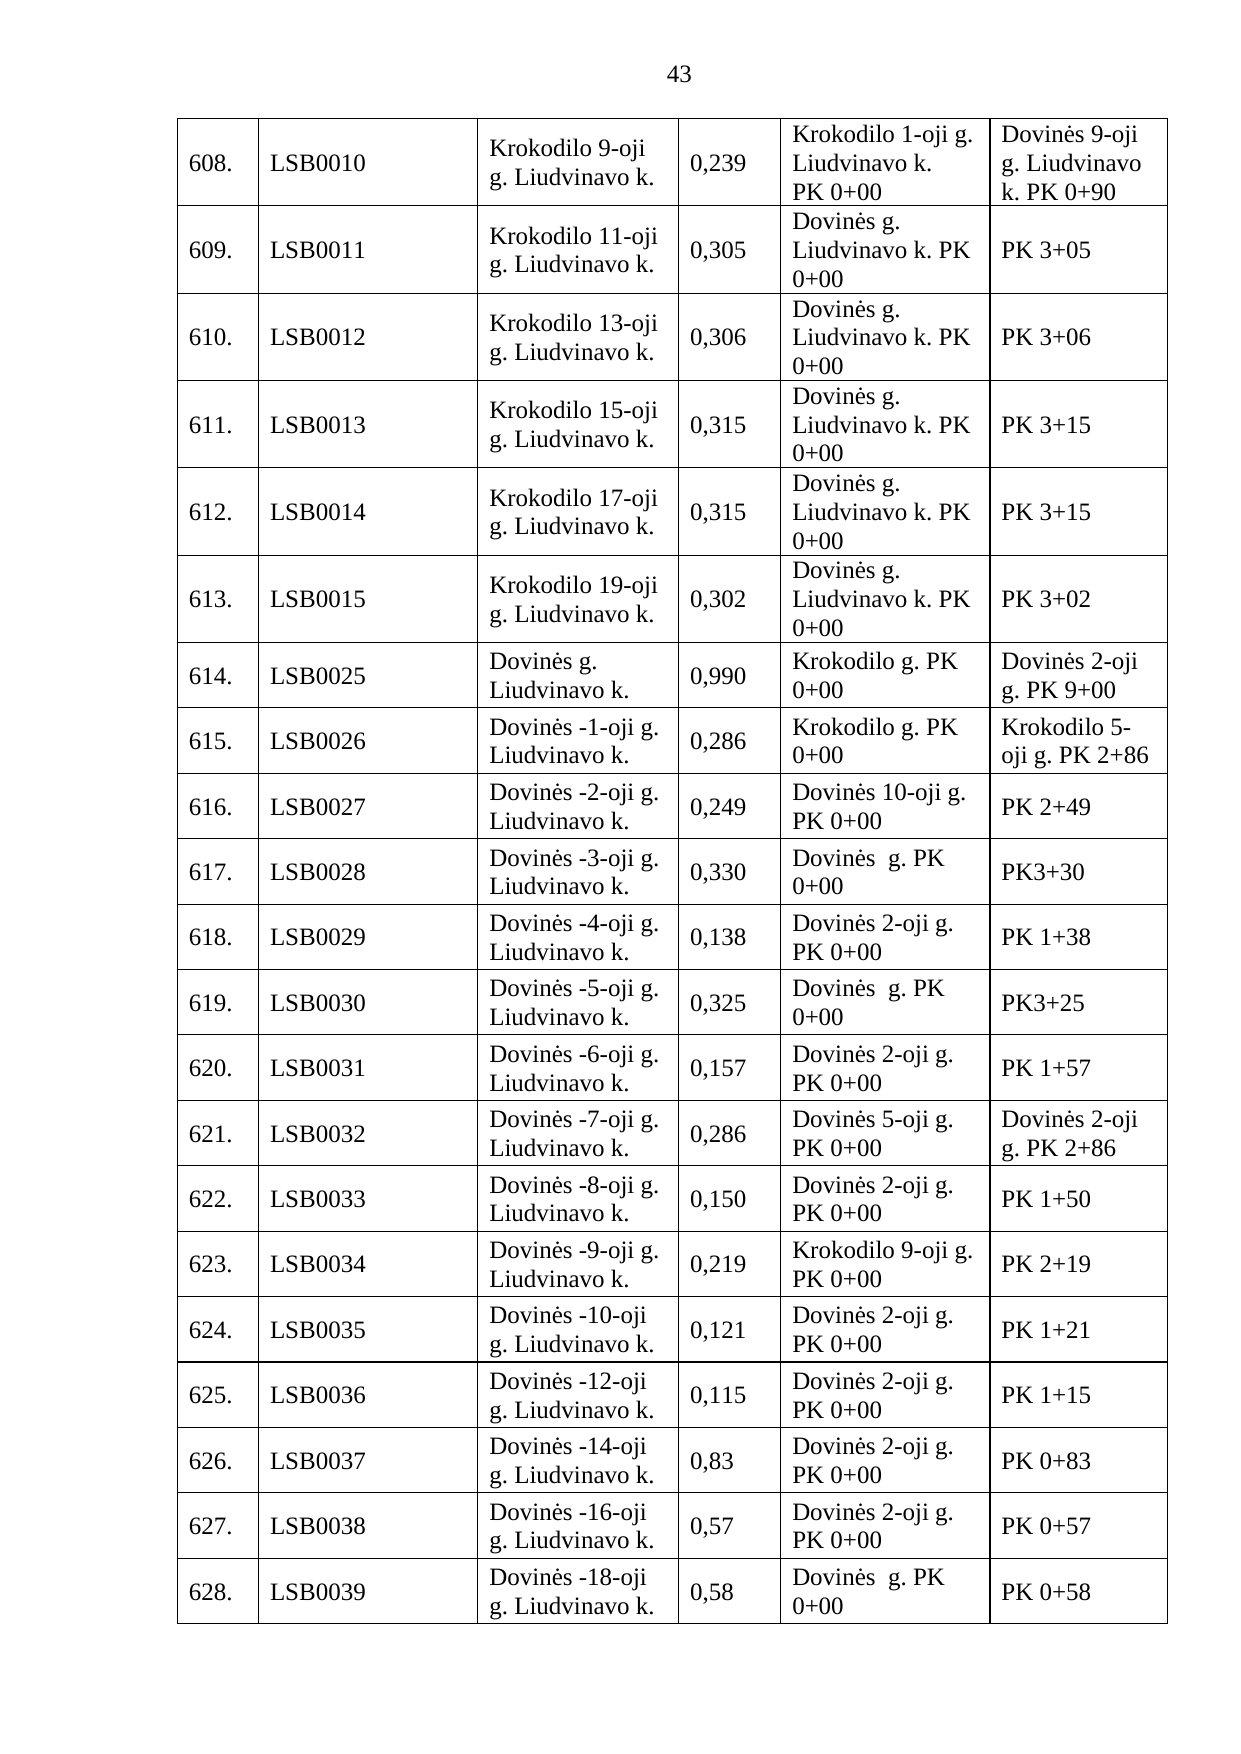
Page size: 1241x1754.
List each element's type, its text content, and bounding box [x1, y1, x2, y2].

table_cell Dovinės g. Liudvinavo k. PK 0+00 [781, 206, 989, 293]
table_cell Dovinės -8-oji g. Liudvinavo k. [478, 1166, 678, 1231]
table_cell 624. [178, 1297, 258, 1361]
table_cell LSB0013 [259, 381, 477, 467]
table_cell PK 1+57 [991, 1035, 1167, 1100]
table_cell Dovinės -6-oji g. Liudvinavo k. [478, 1035, 678, 1100]
table_cell LSB0032 [259, 1101, 477, 1165]
table_cell Dovinės 2-oji g. PK 0+00 [781, 1428, 989, 1492]
table_cell 0,150 [679, 1166, 780, 1231]
table_cell 0,286 [679, 708, 780, 773]
table_cell 616. [178, 774, 258, 838]
table_cell 0,219 [679, 1232, 780, 1296]
table_cell LSB0029 [259, 905, 477, 969]
table_cell 621. [178, 1101, 258, 1165]
table_cell 620. [178, 1035, 258, 1100]
table_cell 609. [178, 206, 258, 293]
table_cell Dovinės g. PK 0+00 [781, 970, 989, 1034]
table_cell PK 3+15 [991, 381, 1167, 467]
table_cell PK 1+38 [991, 905, 1167, 969]
table_cell 628. [178, 1559, 258, 1623]
table_cell Dovinės 10-oji g. PK 0+00 [781, 774, 989, 838]
table_cell 623. [178, 1232, 258, 1296]
table_cell Dovinės -9-oji g. Liudvinavo k. [478, 1232, 678, 1296]
table_cell 0,121 [679, 1297, 780, 1361]
table_cell 0,315 [679, 381, 780, 467]
table_cell LSB0035 [259, 1297, 477, 1361]
table_cell 0,990 [679, 643, 780, 707]
table_cell PK3+30 [991, 839, 1167, 903]
table_cell LSB0033 [259, 1166, 477, 1231]
table_cell PK 0+58 [991, 1559, 1167, 1623]
table_cell 0,138 [679, 905, 780, 969]
table_cell Dovinės -12-oji g. Liudvinavo k. [478, 1363, 678, 1427]
table_cell LSB0025 [259, 643, 477, 707]
table_cell 0,315 [679, 468, 780, 554]
table_cell 625. [178, 1363, 258, 1427]
table_cell PK 3+02 [991, 556, 1167, 642]
table_cell 0,58 [679, 1559, 780, 1623]
table_cell Dovinės -1-oji g. Liudvinavo k. [478, 708, 678, 773]
table_cell 0,330 [679, 839, 780, 903]
table_cell Krokodilo 15-oji g. Liudvinavo k. [478, 381, 678, 467]
table_cell Dovinės 2-oji g. PK 0+00 [781, 1166, 989, 1231]
table_cell PK 1+15 [991, 1363, 1167, 1427]
table_cell Dovinės -4-oji g. Liudvinavo k. [478, 905, 678, 969]
table_cell 612. [178, 468, 258, 554]
table_cell LSB0027 [259, 774, 477, 838]
table_cell PK3+25 [991, 970, 1167, 1034]
table_cell Krokodilo 13-oji g. Liudvinavo k. [478, 294, 678, 380]
table_cell LSB0026 [259, 708, 477, 773]
table_cell Dovinės -5-oji g. Liudvinavo k. [478, 970, 678, 1034]
table_cell 610. [178, 294, 258, 380]
table_cell 618. [178, 905, 258, 969]
table_cell 0,286 [679, 1101, 780, 1165]
table_cell PK 2+19 [991, 1232, 1167, 1296]
table_cell Dovinės 2-oji g. PK 0+00 [781, 905, 989, 969]
table_cell LSB0031 [259, 1035, 477, 1100]
table_cell 0,249 [679, 774, 780, 838]
table_cell Dovinės -16-oji g. Liudvinavo k. [478, 1493, 678, 1558]
table_cell 619. [178, 970, 258, 1034]
table_cell Dovinės g. PK 0+00 [781, 1559, 989, 1623]
table_cell LSB0038 [259, 1493, 477, 1558]
table_cell LSB0039 [259, 1559, 477, 1623]
table_cell Dovinės 2-oji g. PK 2+86 [991, 1101, 1167, 1165]
table_cell 0,115 [679, 1363, 780, 1427]
table_cell LSB0034 [259, 1232, 477, 1296]
table_cell PK 2+49 [991, 774, 1167, 838]
table_cell Krokodilo 9-oji g. Liudvinavo k. [478, 119, 678, 205]
table_cell Dovinės -7-oji g. Liudvinavo k. [478, 1101, 678, 1165]
table_cell Dovinės 9-oji g. Liudvinavo k. PK 0+90 [991, 119, 1167, 205]
table_cell LSB0012 [259, 294, 477, 380]
table_cell 0,302 [679, 556, 780, 642]
table_cell Krokodilo 11-oji g. Liudvinavo k. [478, 206, 678, 293]
table_cell 627. [178, 1493, 258, 1558]
table_cell 0,305 [679, 206, 780, 293]
table_cell Dovinės 2-oji g. PK 0+00 [781, 1035, 989, 1100]
table_cell PK 3+06 [991, 294, 1167, 380]
table_cell 614. [178, 643, 258, 707]
table_cell Dovinės g. Liudvinavo k. [478, 643, 678, 707]
table_cell 0,325 [679, 970, 780, 1034]
table_cell Dovinės 2-oji g. PK 9+00 [991, 643, 1167, 707]
table_cell 613. [178, 556, 258, 642]
table_cell Krokodilo 1-oji g. Liudvinavo k. PK 0+00 [781, 119, 989, 205]
table_cell Krokodilo g. PK 0+00 [781, 708, 989, 773]
table_cell 611. [178, 381, 258, 467]
table_cell 626. [178, 1428, 258, 1492]
table_cell 0,57 [679, 1493, 780, 1558]
table_cell Krokodilo 5-oji g. PK 2+86 [991, 708, 1167, 773]
table_cell Dovinės g. PK 0+00 [781, 839, 989, 903]
table_cell LSB0030 [259, 970, 477, 1034]
table_cell 622. [178, 1166, 258, 1231]
table_cell PK 3+15 [991, 468, 1167, 554]
table_cell Dovinės g. Liudvinavo k. PK 0+00 [781, 381, 989, 467]
table_cell LSB0036 [259, 1363, 477, 1427]
table_cell Dovinės -18-oji g. Liudvinavo k. [478, 1559, 678, 1623]
table_cell LSB0014 [259, 468, 477, 554]
table_cell 0,157 [679, 1035, 780, 1100]
table_cell PK 1+50 [991, 1166, 1167, 1231]
table_cell LSB0010 [259, 119, 477, 205]
table_cell PK 3+05 [991, 206, 1167, 293]
table_cell LSB0011 [259, 206, 477, 293]
table_cell LSB0015 [259, 556, 477, 642]
table_cell PK 1+21 [991, 1297, 1167, 1361]
table_cell Dovinės 2-oji g. PK 0+00 [781, 1363, 989, 1427]
table_cell Dovinės 5-oji g. PK 0+00 [781, 1101, 989, 1165]
table_cell 617. [178, 839, 258, 903]
table_cell Dovinės g. Liudvinavo k. PK 0+00 [781, 556, 989, 642]
table_cell PK 0+83 [991, 1428, 1167, 1492]
table_cell Dovinės 2-oji g. PK 0+00 [781, 1297, 989, 1361]
table_cell Krokodilo 9-oji g. PK 0+00 [781, 1232, 989, 1296]
table_cell PK 0+57 [991, 1493, 1167, 1558]
table_cell Krokodilo g. PK 0+00 [781, 643, 989, 707]
table_cell 608. [178, 119, 258, 205]
table_cell Krokodilo 17-oji g. Liudvinavo k. [478, 468, 678, 554]
table_cell 0,306 [679, 294, 780, 380]
table_cell 0,239 [679, 119, 780, 205]
table_cell Dovinės -10-oji g. Liudvinavo k. [478, 1297, 678, 1361]
table_cell Dovinės -14-oji g. Liudvinavo k. [478, 1428, 678, 1492]
table_cell Dovinės 2-oji g. PK 0+00 [781, 1493, 989, 1558]
table_cell Krokodilo 19-oji g. Liudvinavo k. [478, 556, 678, 642]
table_cell Dovinės -3-oji g. Liudvinavo k. [478, 839, 678, 903]
table_cell LSB0037 [259, 1428, 477, 1492]
table_cell 615. [178, 708, 258, 773]
table_cell LSB0028 [259, 839, 477, 903]
table_cell Dovinės -2-oji g. Liudvinavo k. [478, 774, 678, 838]
table_cell 0,83 [679, 1428, 780, 1492]
table_cell Dovinės g. Liudvinavo k. PK 0+00 [781, 294, 989, 380]
table_cell Dovinės g. Liudvinavo k. PK 0+00 [781, 468, 989, 554]
